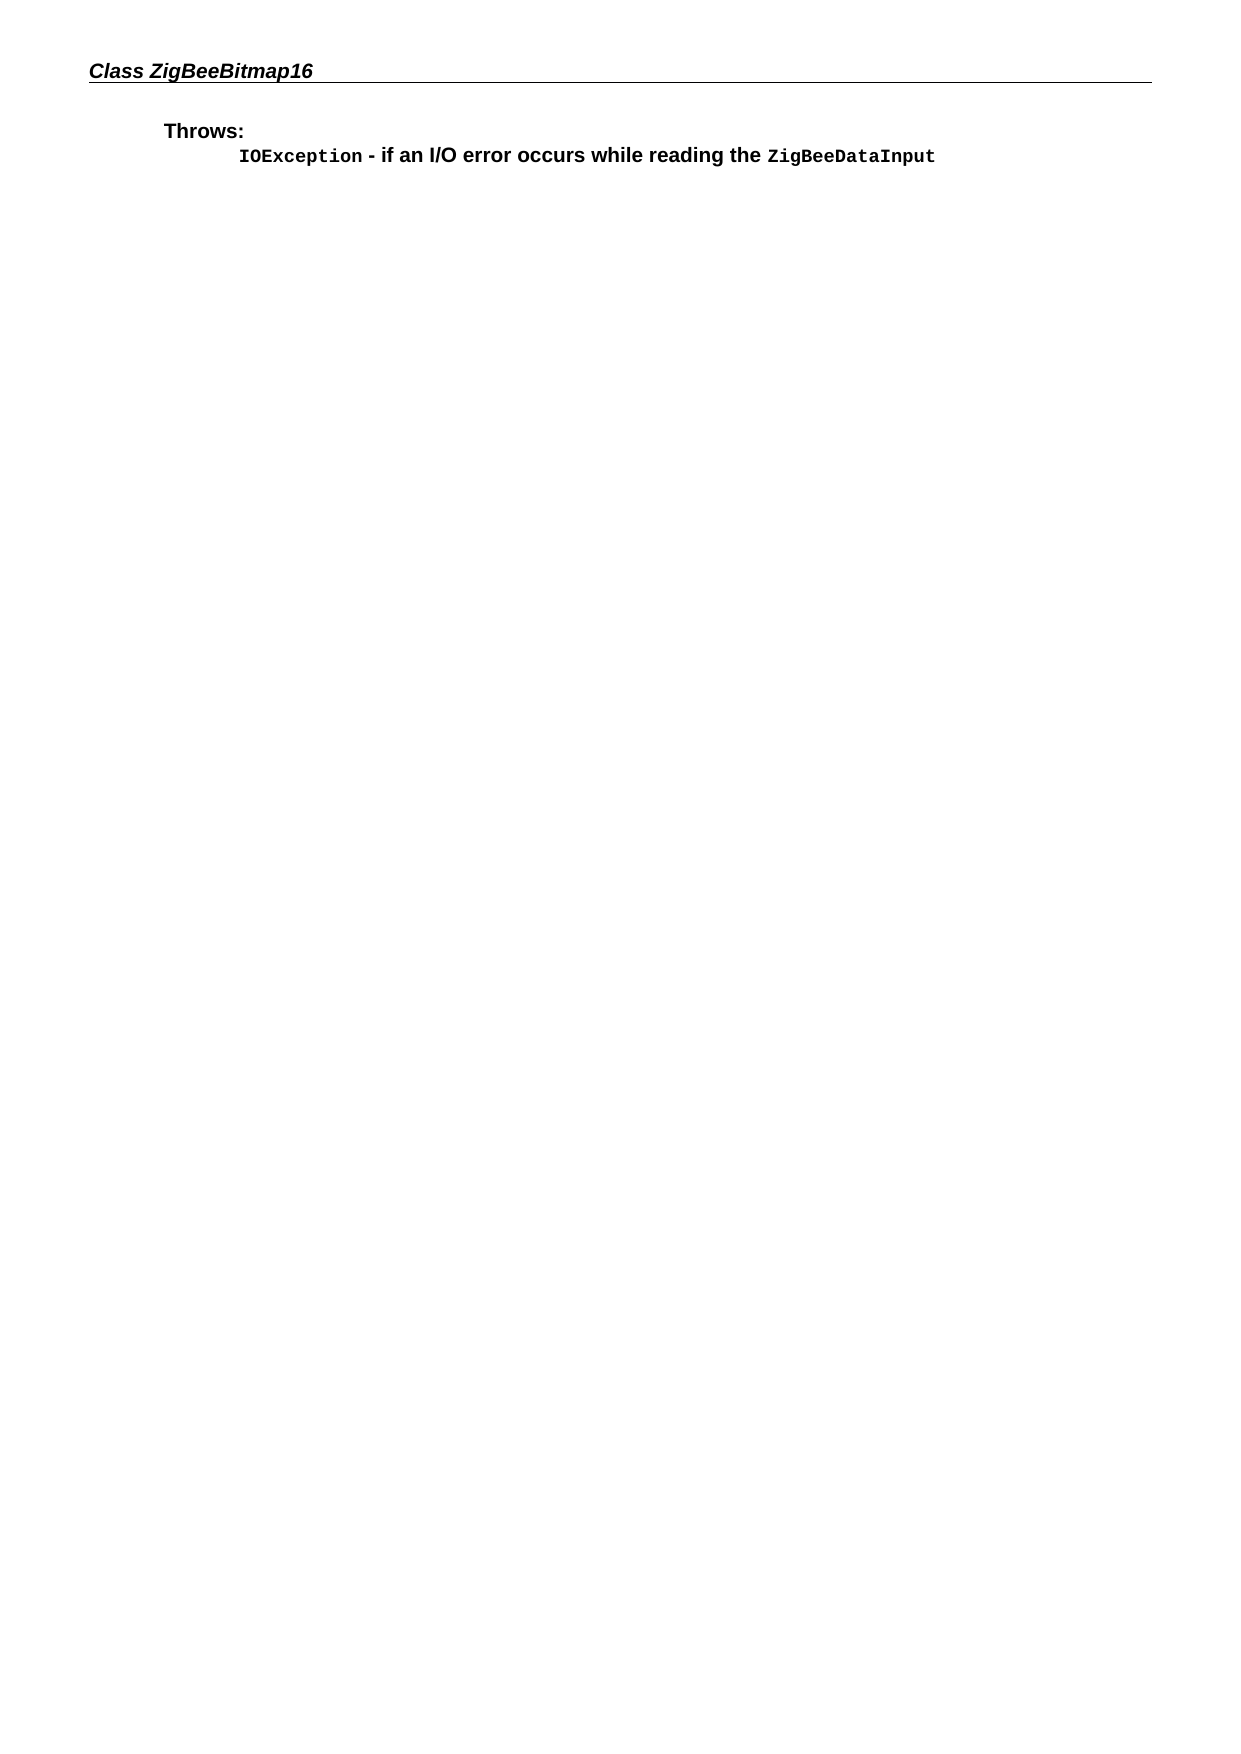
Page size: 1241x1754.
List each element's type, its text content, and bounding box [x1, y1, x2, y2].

text Throws: [163, 118, 1152, 142]
text IOException - if an I/O error occurs while reading the ZigBeeDataInput [238, 142, 1152, 168]
